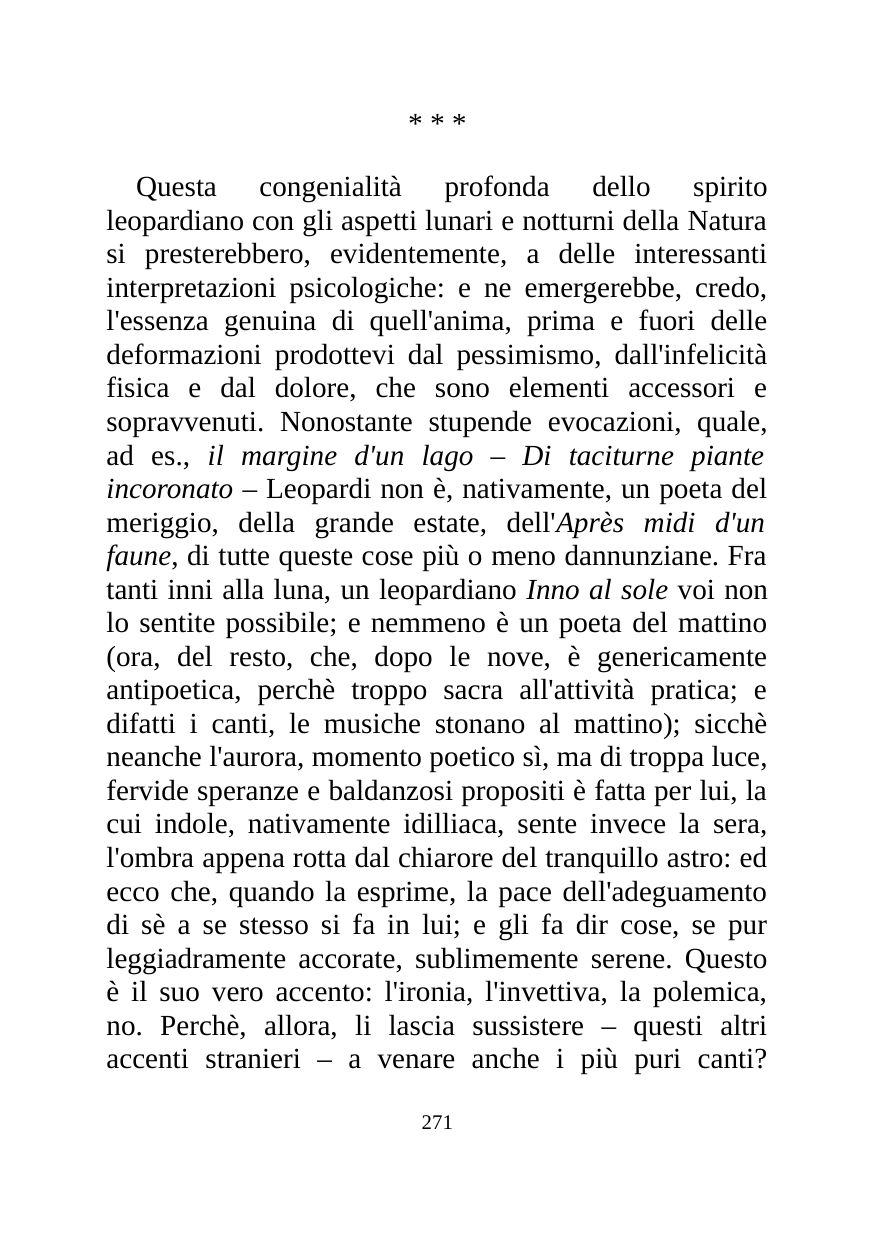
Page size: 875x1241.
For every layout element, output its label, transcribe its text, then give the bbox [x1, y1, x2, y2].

text * * * [106, 106, 768, 140]
text Questa congenialità profonda dello spirito leopardiano con gli aspetti lunari e notturni della Natura si presterebbero, evidentemente, a delle interessanti interpretazioni psicologiche: e ne emergerebbe, credo, l'essenza genuina di quell'anima, prima e fuori delle deformazioni prodottevi dal pessimismo, dall'infelicità fisica e dal dolore, che sono elementi accessori e sopravvenuti. Nonostante stupende evocazioni, quale, ad es., il margine d'un lago – Di taciturne piante incoronato – Leopardi non è, nativamente, un poeta del meriggio, della grande estate, dell'Après midi d'un faune, di tutte queste cose più o meno dannunziane. Fra tanti inni alla luna, un leopardiano Inno al sole voi non lo sentite possibile; e nemmeno è un poeta del mattino (ora, del resto, che, dopo le nove, è genericamente antipoetica, perchè troppo sacra all'attività pratica; e difatti i canti, le musiche stonano al mattino); sicchè neanche l'aurora, momento poetico sì, ma di troppa luce, fervide speranze e baldanzosi propositi è fatta per lui, la cui indole, nativamente idilliaca, sente invece la sera, l'ombra appena rotta dal chiarore del tranquillo astro: ed ecco che, quando la esprime, la pace dell'adeguamento di sè a se stesso si fa in lui; e gli fa dir cose, se pur leggiadramente accorate, sublimemente serene. Questo è il suo vero accento: l'ironia, l'invettiva, la polemica, no. Perchè, allora, li lascia sussistere – questi altri accenti stranieri – a venare anche i più puri canti? [106, 169, 768, 1075]
